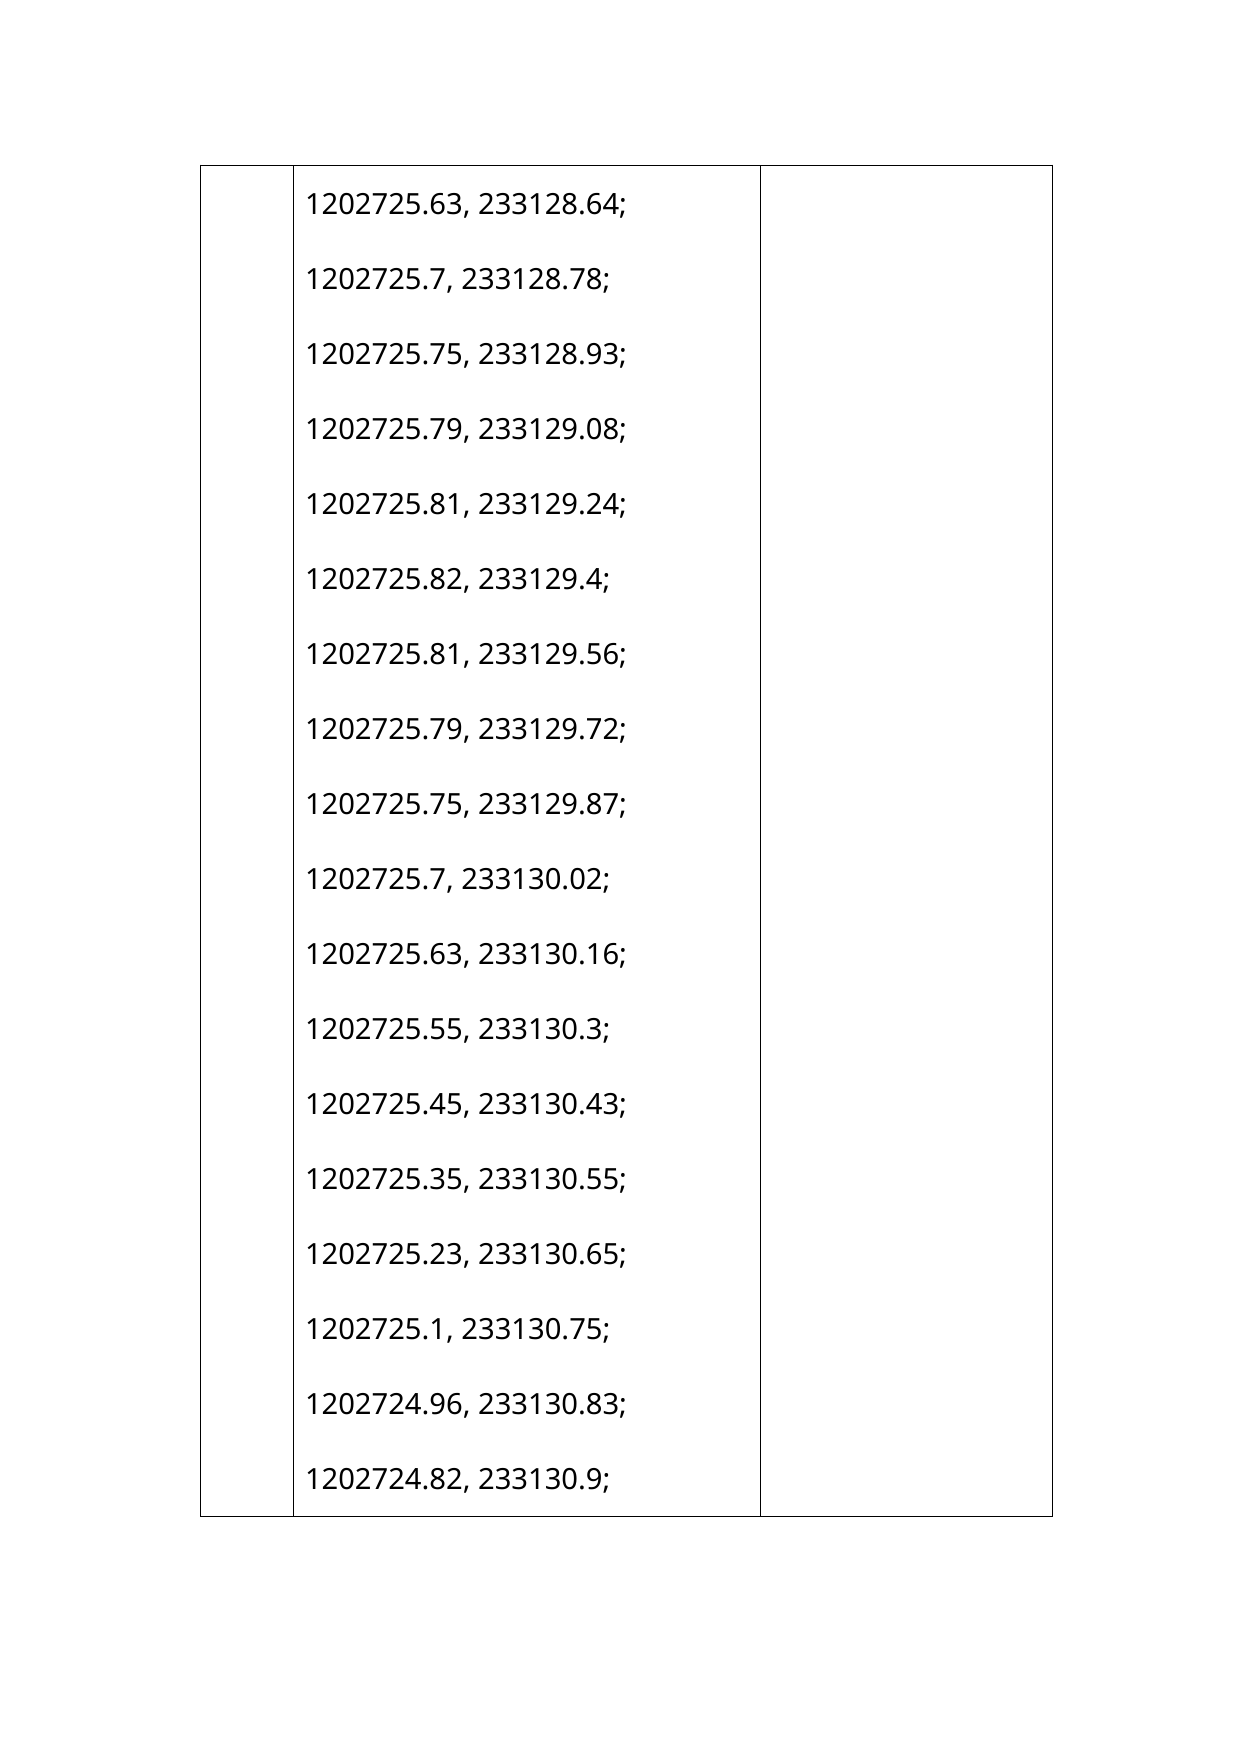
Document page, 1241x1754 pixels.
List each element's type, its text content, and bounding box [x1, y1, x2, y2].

table_cell [761, 166, 1052, 1516]
table_cell [201, 166, 293, 1516]
table_cell 1202725.63, 233128.64; 1202725.7, 233128.78; 1202725.75, 233128.93; 1202725.79, 233129.08; 1202725.81, 233129.24; 1202725.82, 233129.4; 1202725.81, 233129.56; 1202725.79, 233129.72; 1202725.75, 233129.87; 1202725.7, 233130.02; 1202725.63, 233130.16; 1202725.55, 233130.3; 1202725.45, 233130.43; 1202725.35, 233130.55; 1202725.23, 233130.65; 1202725.1, 233130.75; 1202724.96, 233130.83; 1202724.82, 233130.9; [294, 166, 760, 1516]
